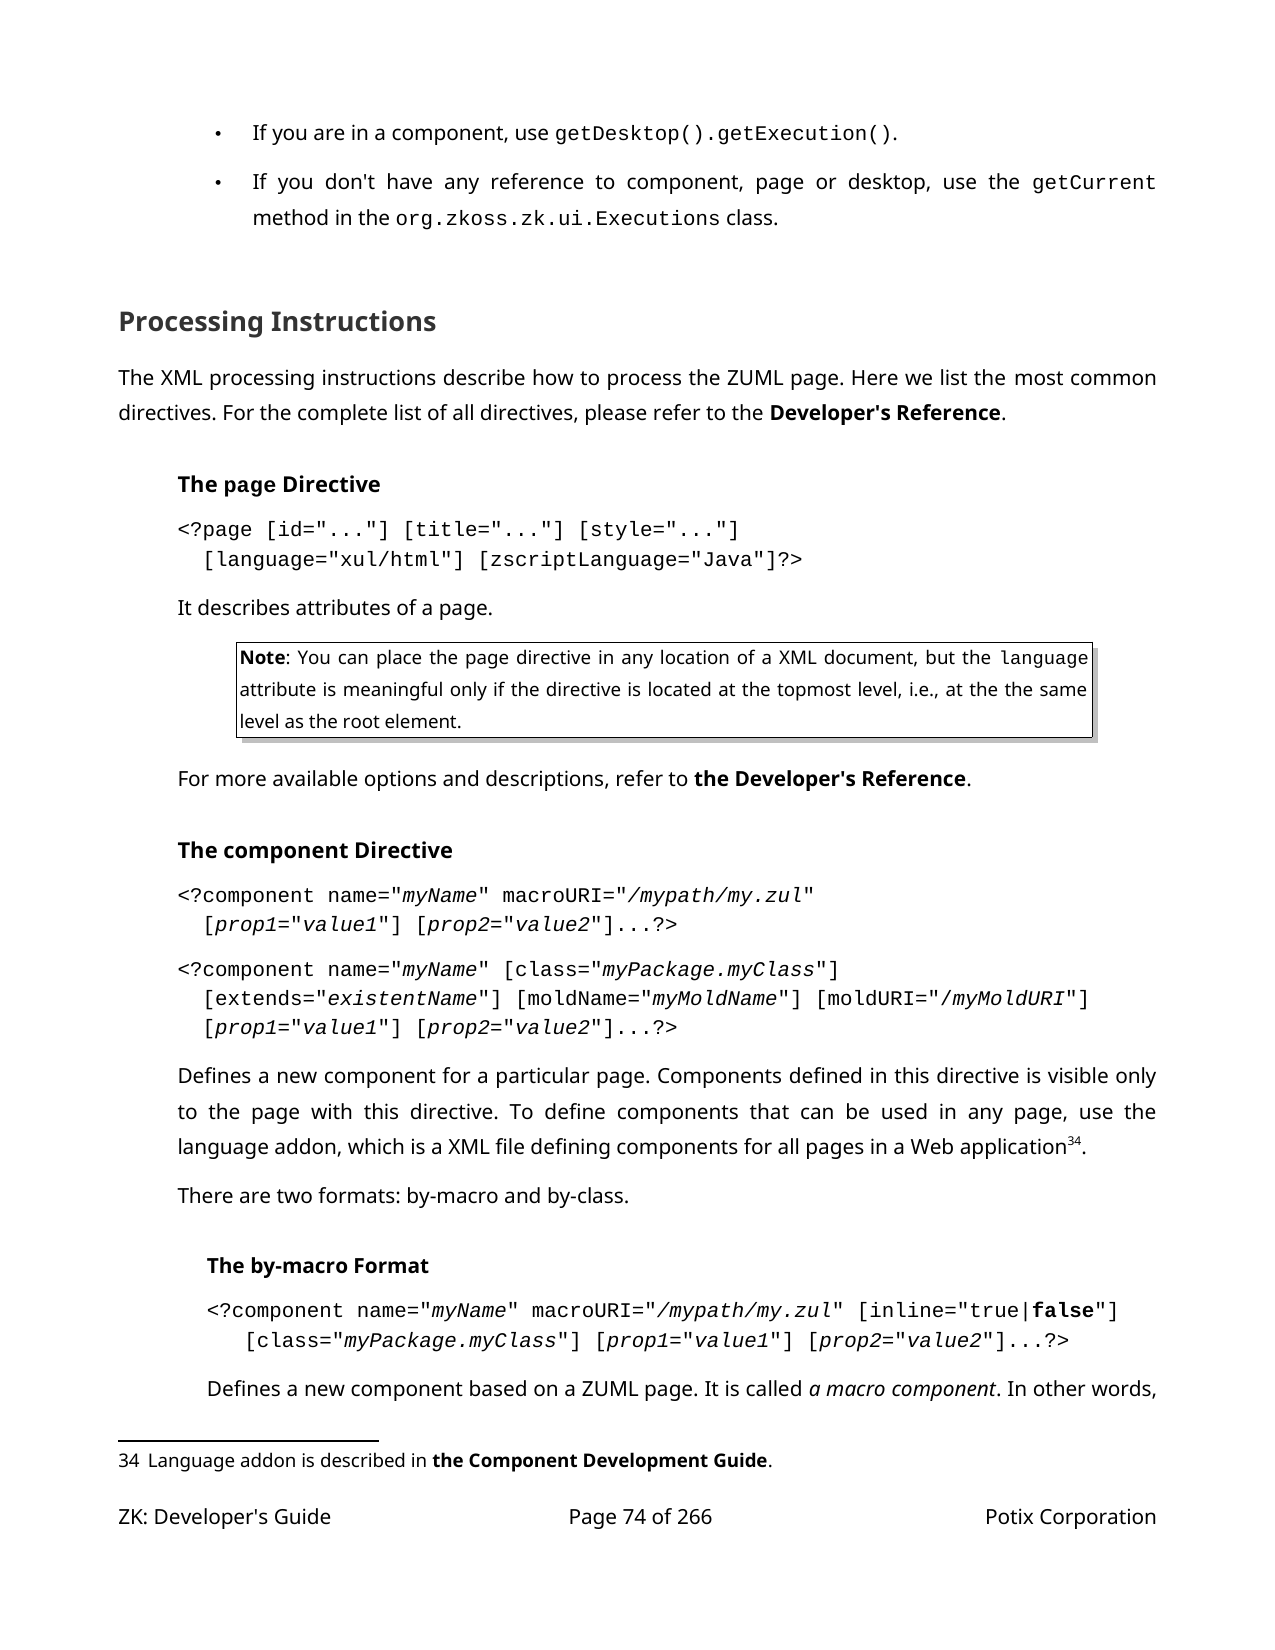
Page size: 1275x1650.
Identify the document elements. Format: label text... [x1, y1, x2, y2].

text There are two formats: by-macro and by-class. [177, 1181, 1157, 1209]
text For more available options and descriptions, refer to the Developer's Reference. [177, 764, 1157, 792]
text <?component name="myName" macroURI="/mypath/my.zul" [inline="true|false"] [class="myPackage.myClass"] [prop1="value1"] [prop2="value2"]...?> [207, 1300, 1157, 1353]
text The XML processing instructions describe how to process the ZUML page. Here we list the most common directives. For the complete list of all directives, please refer to the Developer's Reference. [118, 363, 1157, 426]
text Language addon is described in the Component Development Guide. [118, 1447, 1157, 1473]
text Note: You can place the page directive in any location of a XML document, but the language attribute is meaningful only if the directive is located at the topmost level, i.e., at the the same level as the root element. [237, 643, 1092, 737]
subtitle The page Directive [177, 468, 1157, 499]
list If you don't have any reference to component, page or desktop, use the getCurrent method in the org.zkoss.zk.ui.Executions class. [215, 167, 1157, 231]
text Defines a new component for a particular page. Components defined in this directive is visible only to the page with this directive. To define components that can be used in any page, use the language addon, which is a XML file defining components for all pages in a Web application. [177, 1062, 1157, 1160]
text <?component name="myName" [class="myPackage.myClass"] [extends="existentName"] [moldName="myMoldName"] [moldURI="/myMoldURI"] [prop1="value1"] [prop2="value2"]...?> [177, 959, 1157, 1041]
subtitle The component Directive [177, 834, 1157, 864]
text <?page [id="..."] [title="..."] [style="..."] [language="xul/html"] [zscriptLanguage="Java"]?> [177, 519, 1157, 572]
subtitle The by-macro Format [207, 1252, 1157, 1280]
text Defines a new component based on a ZUML page. It is called a macro component. In other words, [207, 1374, 1157, 1402]
subtitle Processing Instructions [118, 302, 1157, 339]
list If you are in a component, use getDesktop().getExecution(). [215, 118, 1157, 147]
text <?component name="myName" macroURI="/mypath/my.zul" [prop1="value1"] [prop2="value2"]...?> [177, 885, 1157, 938]
text It describes attributes of a page. [177, 593, 1157, 621]
